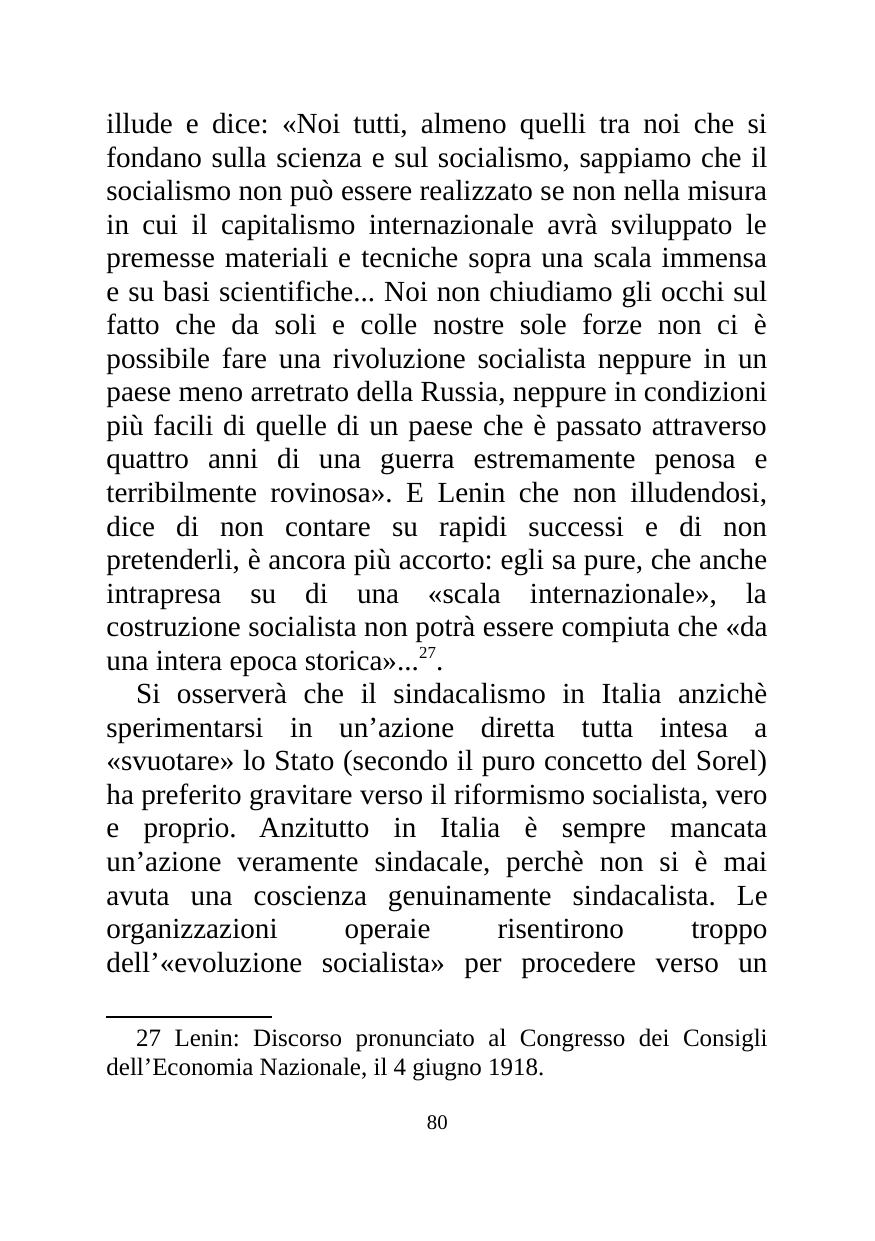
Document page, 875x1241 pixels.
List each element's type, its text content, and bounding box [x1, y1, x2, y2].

text Lenin: Discorso pronunciato al Congresso dei Consigli dell’Economia Nazionale, il 4 giugno 1918. [106, 1023, 768, 1080]
text illude e dice: «Noi tutti, almeno quelli tra noi che si fondano sulla scienza e sul socialismo, sappiamo che il socialismo non può essere realizzato se non nella misura in cui il capitalismo internazionale avrà sviluppato le premesse materiali e tecniche sopra una scala immensa e su basi scientifiche... Noi non chiudiamo gli occhi sul fatto che da soli e colle nostre sole forze non ci è possibile fare una rivoluzione socialista neppure in un paese meno arretrato della Russia, neppure in condizioni più facili di quelle di un paese che è passato attraverso quattro anni di una guerra estremamente penosa e terribilmente rovinosa». E Lenin che non illudendosi, dice di non contare su rapidi successi e di non pretenderli, è ancora più accorto: egli sa pure, che anche intrapresa su di una «scala internazionale», la costruzione socialista non potrà essere compiuta che «da una intera epoca storica».... [106, 106, 768, 676]
text Si osserverà che il sindacalismo in Italia anzichè sperimentarsi in un’azione diretta tutta intesa a «svuotare» lo Stato (secondo il puro concetto del Sorel) ha preferito gravitare verso il riformismo socialista, vero e proprio. Anzitutto in Italia è sempre mancata un’azione veramente sindacale, perchè non si è mai avuta una coscienza genuinamente sindacalista. Le organizzazioni operaie risentirono troppo dell’«evoluzione socialista» per procedere verso un [106, 676, 768, 978]
